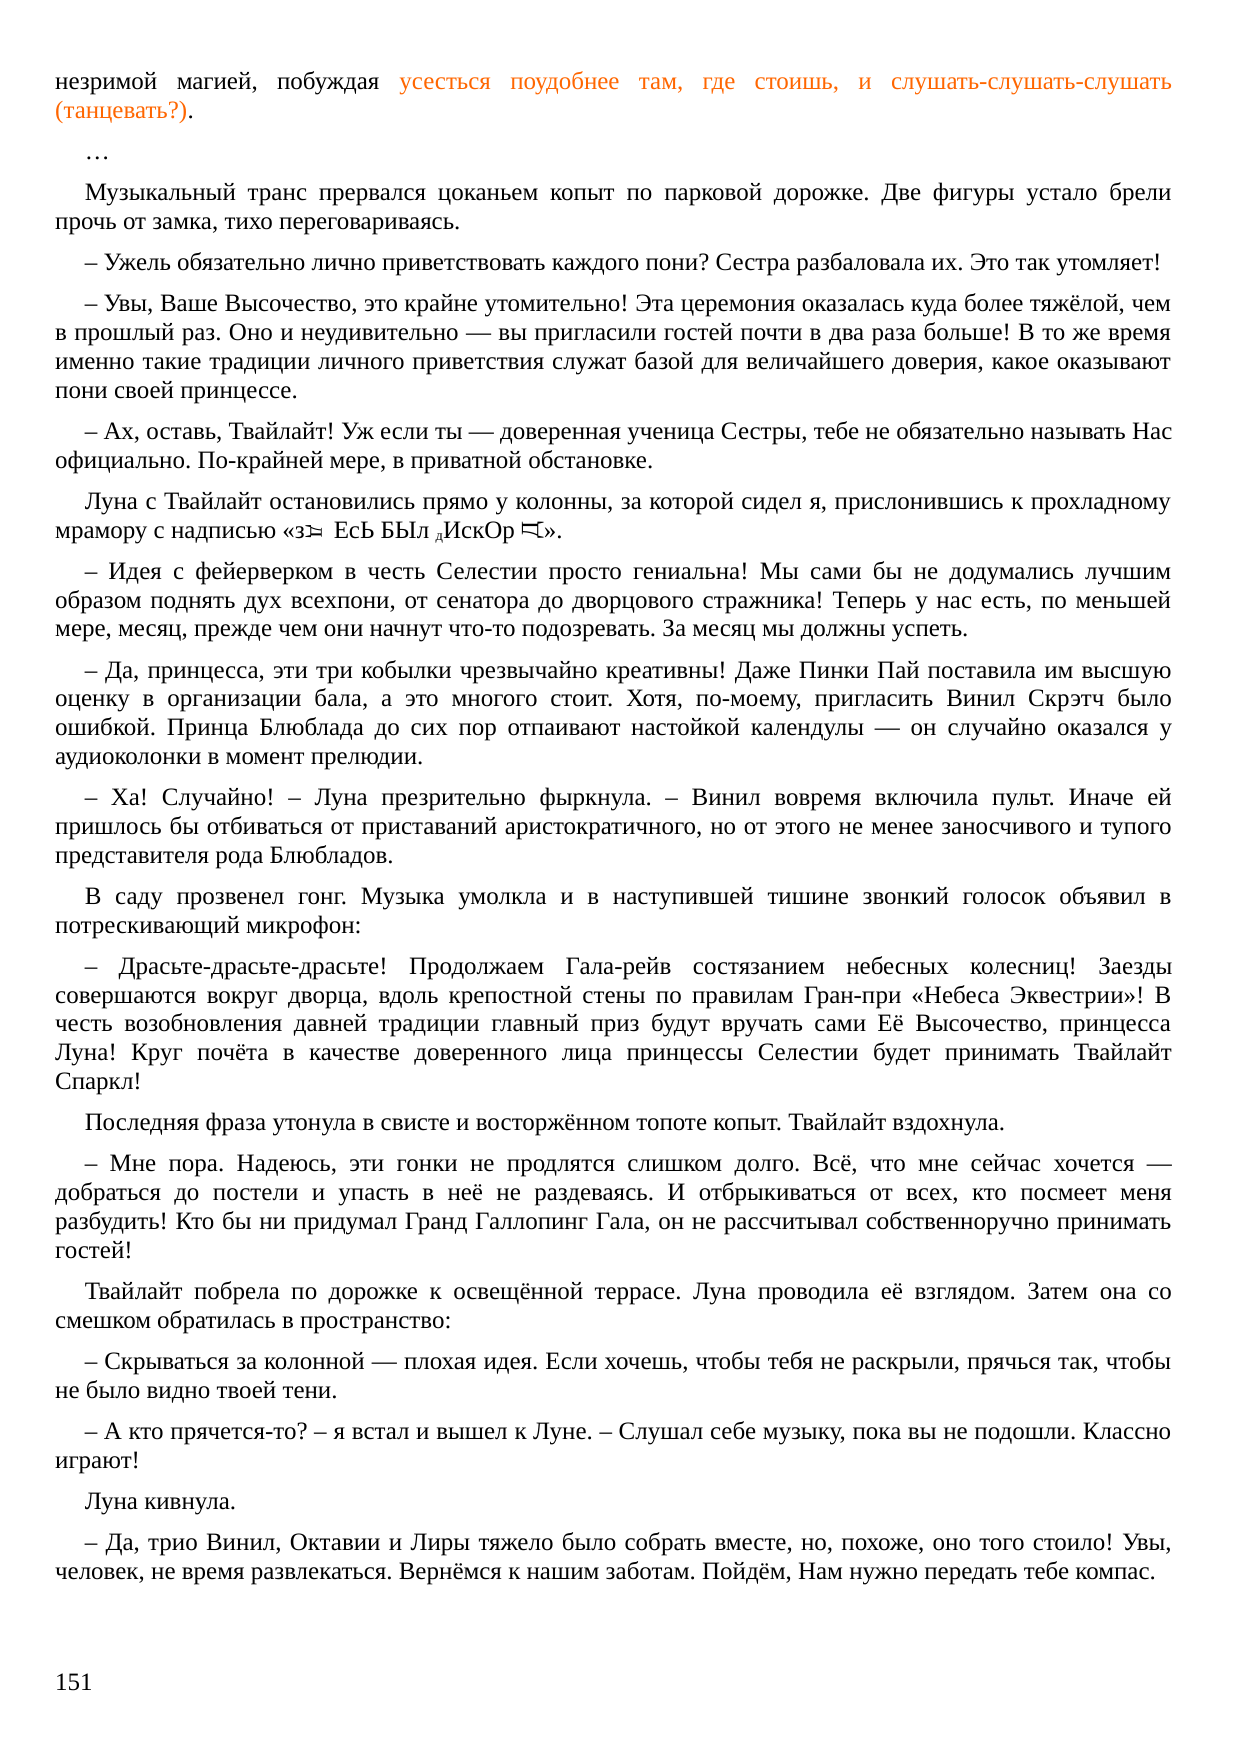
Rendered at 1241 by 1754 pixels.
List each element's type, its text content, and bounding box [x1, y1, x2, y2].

text Последняя фраза утонула в свисте и восторжённом топоте копыт. Твайлайт вздохнула. [55, 1107, 1173, 1136]
text – Да, принцесса, эти три кобылки чрезвычайно креативны! Даже Пинки Пай поставила им высшую оценку в организации бала, а это многого стоит. Хотя, по-моему, пригласить Винил Скрэтч было ошибкой. Принца Блюблада до сих пор отпаивают настойкой календулы — он случайно оказался у аудиоколонки в момент прелюдии. [55, 655, 1173, 770]
text – А кто прячется-то? – я встал и вышел к Луне. – Слушал себе музыку, пока вы не подошли. Классно играют! [55, 1416, 1173, 1473]
text – Скрываться за колонной — плохая идея. Если хочешь, чтобы тебя не раскрыли, прячься так, чтобы не было видно твоей тени. [55, 1346, 1173, 1403]
text Луна с Твайлайт остановились прямо у колонны, за которой сидел я, прислонившись к прохладному мрамору с надписью «здЕсЬ БЫл дИскОрД». [55, 486, 1173, 543]
text Твайлайт побрела по дорожке к освещённой террасе. Луна проводила её взглядом. Затем она со смешком обратилась в пространство: [55, 1276, 1173, 1333]
text – Увы, Ваше Высочество, это крайне утомительно! Эта церемония оказалась куда более тяжёлой, чем в прошлый раз. Оно и неудивительно — вы пригласили гостей почти в два раза больше! В то же время именно такие традиции личного приветствия служат базой для величайшего доверия, какое оказывают пони своей принцессе. [55, 288, 1173, 403]
text – Ха! Случайно! – Луна презрительно фыркнула. – Винил вовремя включила пульт. Иначе ей пришлось бы отбиваться от приставаний аристократичного, но от этого не менее заносчивого и тупого представителя рода Блюбладов. [55, 782, 1173, 868]
text незримой магией, побуждая усесться поудобнее там, где стоишь, и слушать-слушать-слушать (танцевать?). [55, 66, 1173, 123]
text – Драсьте-драсьте-драсьте! Продолжаем Гала-рейв состязанием небесных колесниц! Заезды совершаются вокруг дворца, вдоль крепостной стены по правилам Гран-при «Небеса Эквестрии»! В честь возобновления давней традиции главный приз будут вручать сами Её Высочество, принцесса Луна! Круг почёта в качестве доверенного лица принцессы Селестии будет принимать Твайлайт Спаркл! [55, 951, 1173, 1095]
text – Ужель обязательно лично приветствовать каждого пони? Сестра разбаловала их. Это так утомляет! [55, 247, 1173, 276]
text Музыкальный транс прервался цоканьем копыт по парковой дорожке. Две фигуры устало брели прочь от замка, тихо переговариваясь. [55, 177, 1173, 235]
text – Ах, оставь, Твайлайт! Уж если ты — доверенная ученица Сестры, тебе не обязательно называть Нас официально. По-крайней мере, в приватной обстановке. [55, 416, 1173, 473]
text – Мне пора. Надеюсь, эти гонки не продлятся слишком долго. Всё, что мне сейчас хочется — добраться до постели и упасть в неё не раздеваясь. И отбрыкиваться от всех, кто посмеет меня разбудить! Кто бы ни придумал Гранд Галлопинг Гала, он не рассчитывал собственноручно принимать гостей! [55, 1148, 1173, 1263]
text – Идея с фейерверком в честь Селестии просто гениальна! Мы сами бы не додумались лучшим образом поднять дух всехпони, от сенатора до дворцового стражника! Теперь у нас есть, по меньшей мере, месяц, прежде чем они начнут что-то подозревать. За месяц мы должны успеть. [55, 556, 1173, 642]
text Луна кивнула. [55, 1486, 1173, 1515]
text В саду прозвенел гонг. Музыка умолкла и в наступившей тишине звонкий голосок объявил в потрескивающий микрофон: [55, 881, 1173, 938]
text – Да, трио Винил, Октавии и Лиры тяжело было собрать вместе, но, похоже, оно того стоило! Увы, человек, не время развлекаться. Вернёмся к нашим заботам. Пойдём, Нам нужно передать тебе компас. [55, 1527, 1173, 1585]
text … [55, 136, 1173, 165]
